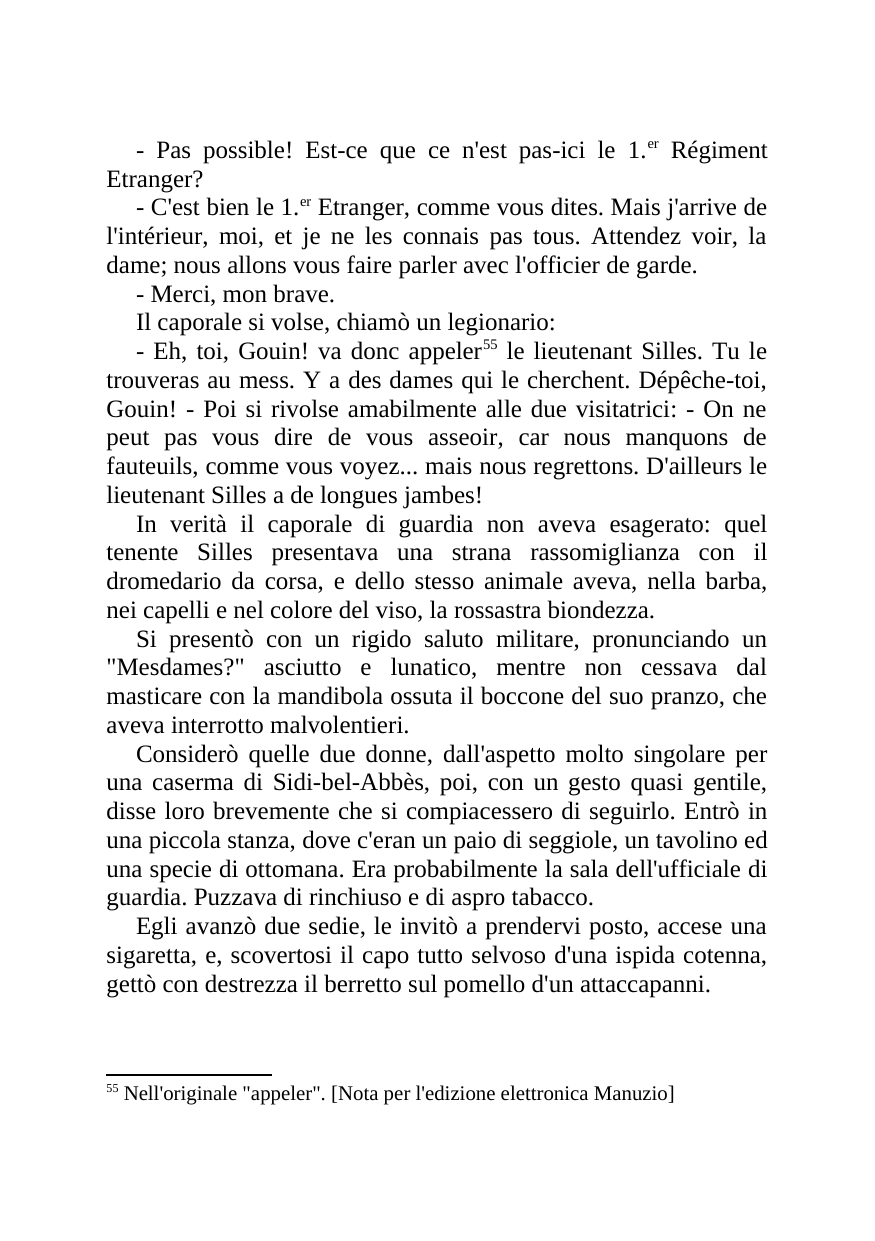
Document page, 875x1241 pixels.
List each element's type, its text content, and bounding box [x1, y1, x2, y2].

text - C'est bien le 1.er Etranger, comme vous dites. Mais j'arrive de l'intérieur, moi, et je ne les connais pas tous. Attendez voir, la dame; nous allons vous faire parler avec l'officier de garde. [106, 192, 768, 279]
text Egli avanzò due sedie, le invitò a prendervi posto, accese una sigaretta, e, scovertosi il capo tutto selvoso d'una ispida cotenna, gettò con destrezza il berretto sul pomello d'un attaccapanni. [106, 911, 768, 997]
text In verità il caporale di guardia non aveva esagerato: quel tenente Silles presentava una strana rassomiglianza con il dromedario da corsa, e dello stesso animale aveva, nella barba, nei capelli e nel colore del viso, la rossastra biondezza. [106, 509, 768, 624]
text Nell'originale "appeler". [Nota per l'edizione elettronica Manuzio] [106, 1081, 768, 1105]
text Considerò quelle due donne, dall'aspetto molto singolare per una caserma di Sidi-bel-Abbès, poi, con un gesto quasi gentile, disse loro brevemente che si compiacessero di seguirlo. Entrò in una piccola stanza, dove c'eran un paio di seggiole, un tavolino ed una specie di ottomana. Era probabilmente la sala dell'ufficiale di guardia. Puzzava di rinchiuso e di aspro tabacco. [106, 739, 768, 911]
text - Eh, toi, Gouin! va donc appeler le lieutenant Silles. Tu le trouveras au mess. Y a des dames qui le cherchent. Dépêche-toi, Gouin! - Poi si rivolse amabilmente alle due visitatrici: - On ne peut pas vous dire de vous asseoir, car nous manquons de fauteuils, comme vous voyez... mais nous regrettons. D'ailleurs le lieutenant Silles a de longues jambes! [106, 336, 768, 509]
text - Pas possible! Est-ce que ce n'est pas-ici le 1.er Régiment Etranger? [106, 135, 768, 192]
text Il caporale si volse, chiamò un legionario: [106, 307, 768, 336]
text - Merci, mon brave. [106, 279, 768, 307]
text Si presentò con un rigido saluto militare, pronunciando un "Mesdames?" asciutto e lunatico, mentre non cessava dal masticare con la mandibola ossuta il boccone del suo pranzo, che aveva interrotto malvolentieri. [106, 624, 768, 739]
